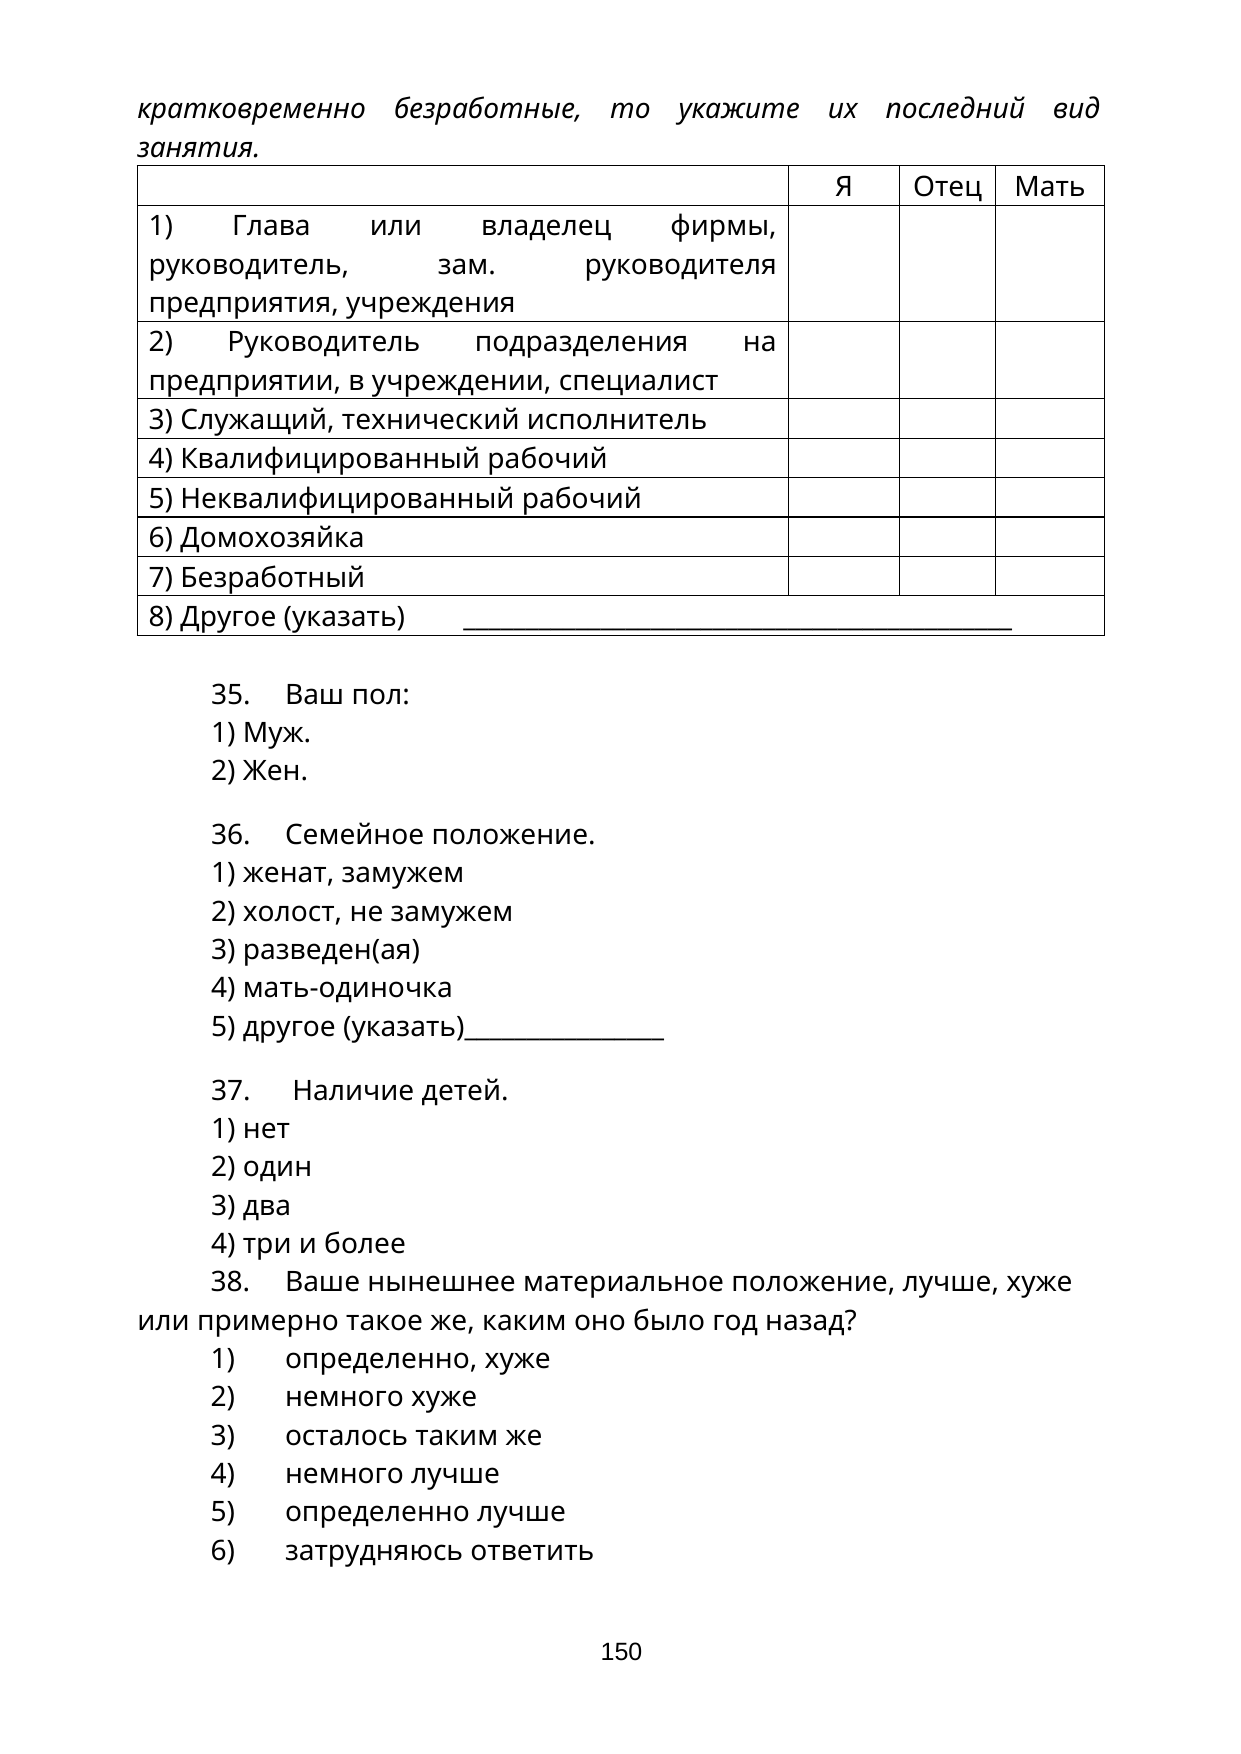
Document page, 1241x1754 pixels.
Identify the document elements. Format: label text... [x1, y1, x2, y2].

table_header [138, 166, 788, 204]
text 4) три и более [137, 1223, 1104, 1262]
table_cell [996, 322, 1104, 398]
text 1) Муж. [137, 712, 1104, 751]
table_cell 4) Квалифицированный рабочий [138, 439, 788, 477]
table_header Я [789, 166, 899, 204]
table_cell [789, 322, 899, 398]
table_cell 3) Служащий, технический исполнитель [138, 399, 788, 438]
text 4) мать-одиночка [137, 968, 1104, 1006]
table_cell [789, 518, 899, 556]
table_cell 1) Глава или владелец фирмы, руководитель, зам. руководителя предприятия, учреждения [138, 206, 788, 321]
text 1) определенно, хуже [137, 1338, 1104, 1377]
table_cell [900, 206, 995, 321]
table_cell [789, 478, 899, 516]
table_cell [789, 557, 899, 595]
text 5) другое (указать)________________ [137, 1006, 1104, 1044]
table_cell [900, 478, 995, 516]
text 2) Жен. [137, 751, 1104, 789]
table_cell [900, 557, 995, 595]
text 2) немного хуже [137, 1377, 1104, 1415]
text 3) разведен(ая) [137, 929, 1104, 968]
table_header Мать [996, 166, 1104, 204]
text 3) два [137, 1185, 1104, 1223]
table_cell 6) Домохозяйка [138, 518, 788, 556]
text 38. Ваше нынешнее материальное положение, лучше, хуже или примерно такое же, каким оно было год назад? [137, 1262, 1104, 1338]
table_cell [789, 439, 899, 477]
table_header Отец [900, 166, 995, 204]
text 1) женат, замужем [137, 853, 1104, 891]
text 1) нет [137, 1108, 1104, 1147]
table_cell [900, 399, 995, 438]
table_cell [996, 439, 1104, 477]
table_cell 2) Руководитель подразделения на предприятии, в учреждении, специалист [138, 322, 788, 398]
text 2) один [137, 1147, 1104, 1185]
text 35. Ваш пол: [137, 674, 1104, 712]
table_cell 7) Безработный [138, 557, 788, 595]
table_cell 5) Неквалифицированный рабочий [138, 478, 788, 516]
table_cell 8) Другое (указать) ____________________________________________ [138, 596, 1104, 634]
table_cell [789, 399, 899, 438]
text 4) немного лучше [137, 1453, 1104, 1492]
table_cell [900, 322, 995, 398]
table_cell [900, 518, 995, 556]
text 2) холост, не замужем [137, 891, 1104, 929]
table_cell [996, 557, 1104, 595]
table_cell [996, 206, 1104, 321]
text 37. Наличие детей. [137, 1070, 1104, 1108]
table_cell [996, 518, 1104, 556]
text кратковременно безработные, то укажите их последний вид занятия. [137, 88, 1104, 165]
table_cell [996, 478, 1104, 516]
table_cell [996, 399, 1104, 438]
text 3) осталось таким же [137, 1415, 1104, 1453]
table_cell [900, 439, 995, 477]
table_cell [789, 206, 899, 321]
text 36. Семейное положение. [137, 814, 1104, 853]
text 5) определенно лучше [137, 1492, 1104, 1530]
text 6) затрудняюсь ответить [137, 1530, 1104, 1568]
